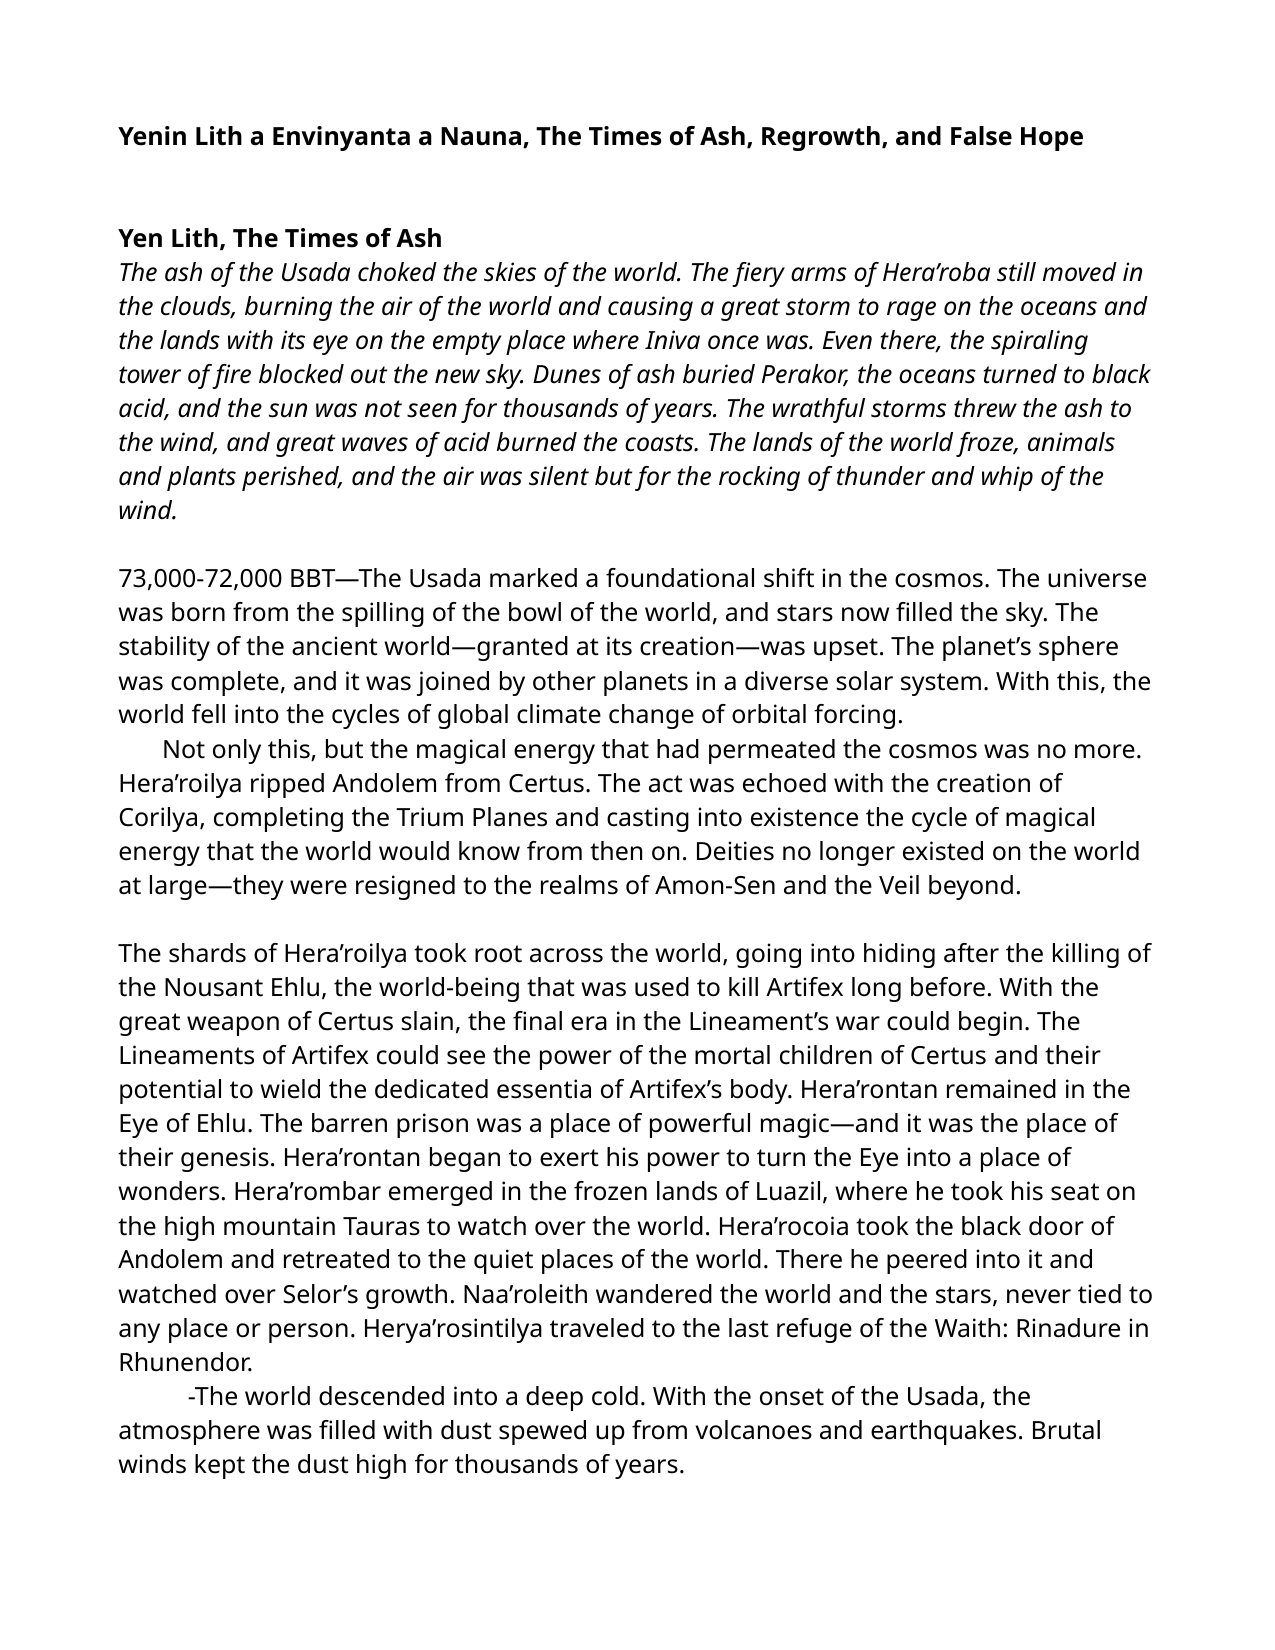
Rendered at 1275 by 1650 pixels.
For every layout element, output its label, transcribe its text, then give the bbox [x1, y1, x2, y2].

text -The world descended into a deep cold. With the onset of the Usada, the atmosphere was filled with dust spewed up from volcanoes and earthquakes. Brutal winds kept the dust high for thousands of years. [118, 1378, 1157, 1481]
text Not only this, but the magical energy that had permeated the cosmos was no more. Hera’roilya ripped Andolem from Certus. The act was echoed with the creation of Corilya, completing the Trium Planes and casting into existence the cycle of magical energy that the world would know from then on. Deities no longer existed on the world at large—they were resigned to the realms of Amon-Sen and the Veil beyond. [118, 731, 1157, 902]
text 73,000-72,000 BBT—The Usada marked a foundational shift in the cosmos. The universe was born from the spilling of the bowl of the world, and stars now filled the sky. The stability of the ancient world—granted at its creation—was upset. The planet’s sphere was complete, and it was joined by other planets in a diverse solar system. With this, the world fell into the cycles of global climate change of orbital forcing. [118, 561, 1157, 731]
text Yenin Lith a Envinyanta a Nauna, The Times of Ash, Regrowth, and False Hope [118, 118, 1157, 152]
text Yen Lith, The Times of Ash [118, 220, 1157, 254]
text The ash of the Usada choked the skies of the world. The fiery arms of Hera’roba still moved in the clouds, burning the air of the world and causing a great storm to rage on the oceans and the lands with its eye on the empty place where Iniva once was. Even there, the spiraling tower of fire blocked out the new sky. Dunes of ash buried Perakor, the oceans turned to black acid, and the sun was not seen for thousands of years. The wrathful storms threw the ash to the wind, and great waves of acid burned the coasts. The lands of the world froze, animals and plants perished, and the air was silent but for the rocking of thunder and whip of the wind. [118, 254, 1157, 527]
text The shards of Hera’roilya took root across the world, going into hiding after the killing of the Nousant Ehlu, the world-being that was used to kill Artifex long before. With the great weapon of Certus slain, the final era in the Lineament’s war could begin. The Lineaments of Artifex could see the power of the mortal children of Certus and their potential to wield the dedicated essentia of Artifex’s body. Hera’rontan remained in the Eye of Ehlu. The barren prison was a place of powerful magic—and it was the place of their genesis. Hera’rontan began to exert his power to turn the Eye into a place of wonders. Hera’rombar emerged in the frozen lands of Luazil, where he took his seat on the high mountain Tauras to watch over the world. Hera’rocoia took the black door of Andolem and retreated to the quiet places of the world. There he peered into it and watched over Selor’s growth. Naa’roleith wandered the world and the stars, never tied to any place or person. Herya’rosintilya traveled to the last refuge of the Waith: Rinadure in Rhunendor. [118, 936, 1157, 1378]
